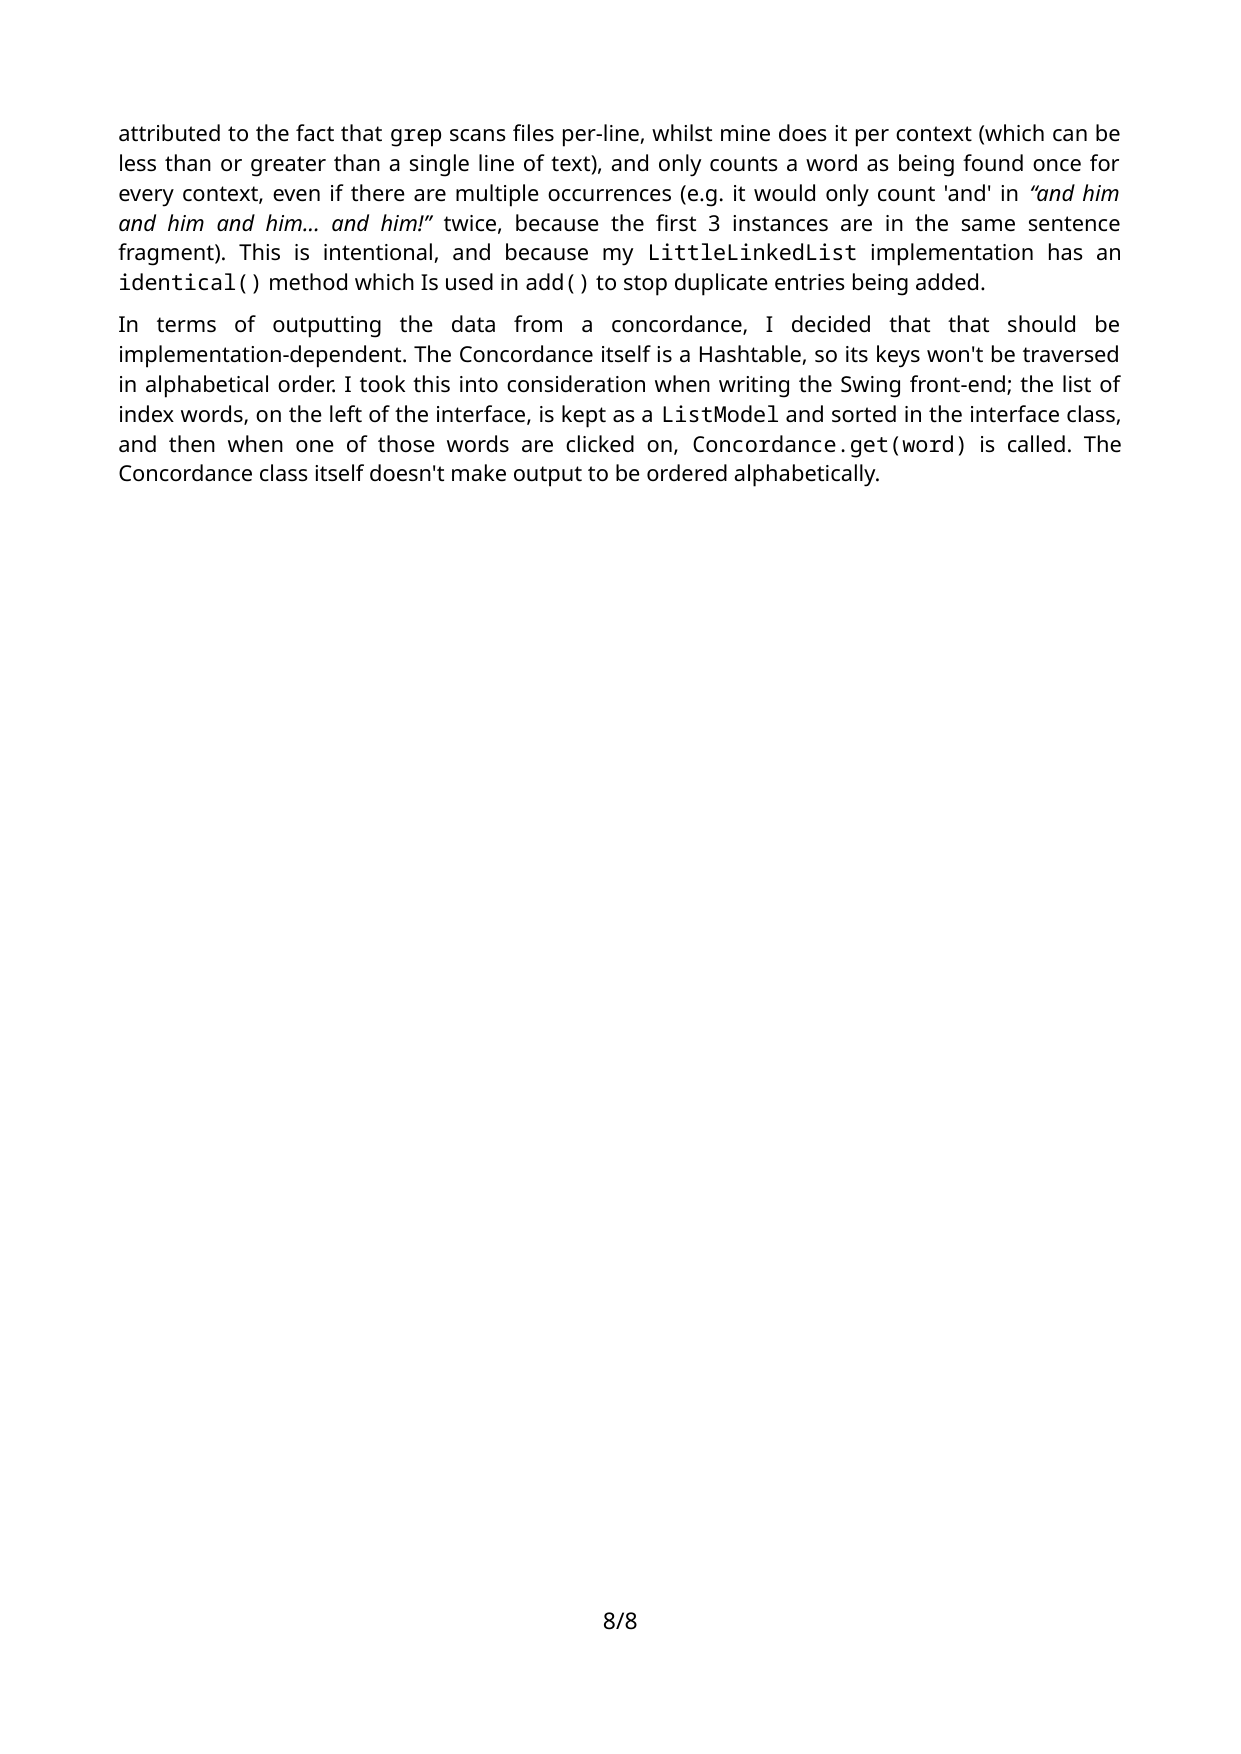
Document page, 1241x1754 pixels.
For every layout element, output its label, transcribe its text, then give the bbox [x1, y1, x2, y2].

text attributed to the fact that grep scans files per-line, whilst mine does it per context (which can be less than or greater than a single line of text), and only counts a word as being found once for every context, even if there are multiple occurrences (e.g. it would only count 'and' in “and him and him and him... and him!” twice, because the first 3 instances are in the same sentence fragment). This is intentional, and because my LittleLinkedList implementation has an identical() method which Is used in add() to stop duplicate entries being added. [118, 118, 1122, 297]
text In terms of outputting the data from a concordance, I decided that that should be implementation-dependent. The Concordance itself is a Hashtable, so its keys won't be traversed in alphabetical order. I took this into consideration when writing the Swing front-end; the list of index words, on the left of the interface, is kept as a ListModel and sorted in the interface class, and then when one of those words are clicked on, Concordance.get(word) is called. The Concordance class itself doesn't make output to be ordered alphabetically. [118, 309, 1122, 488]
